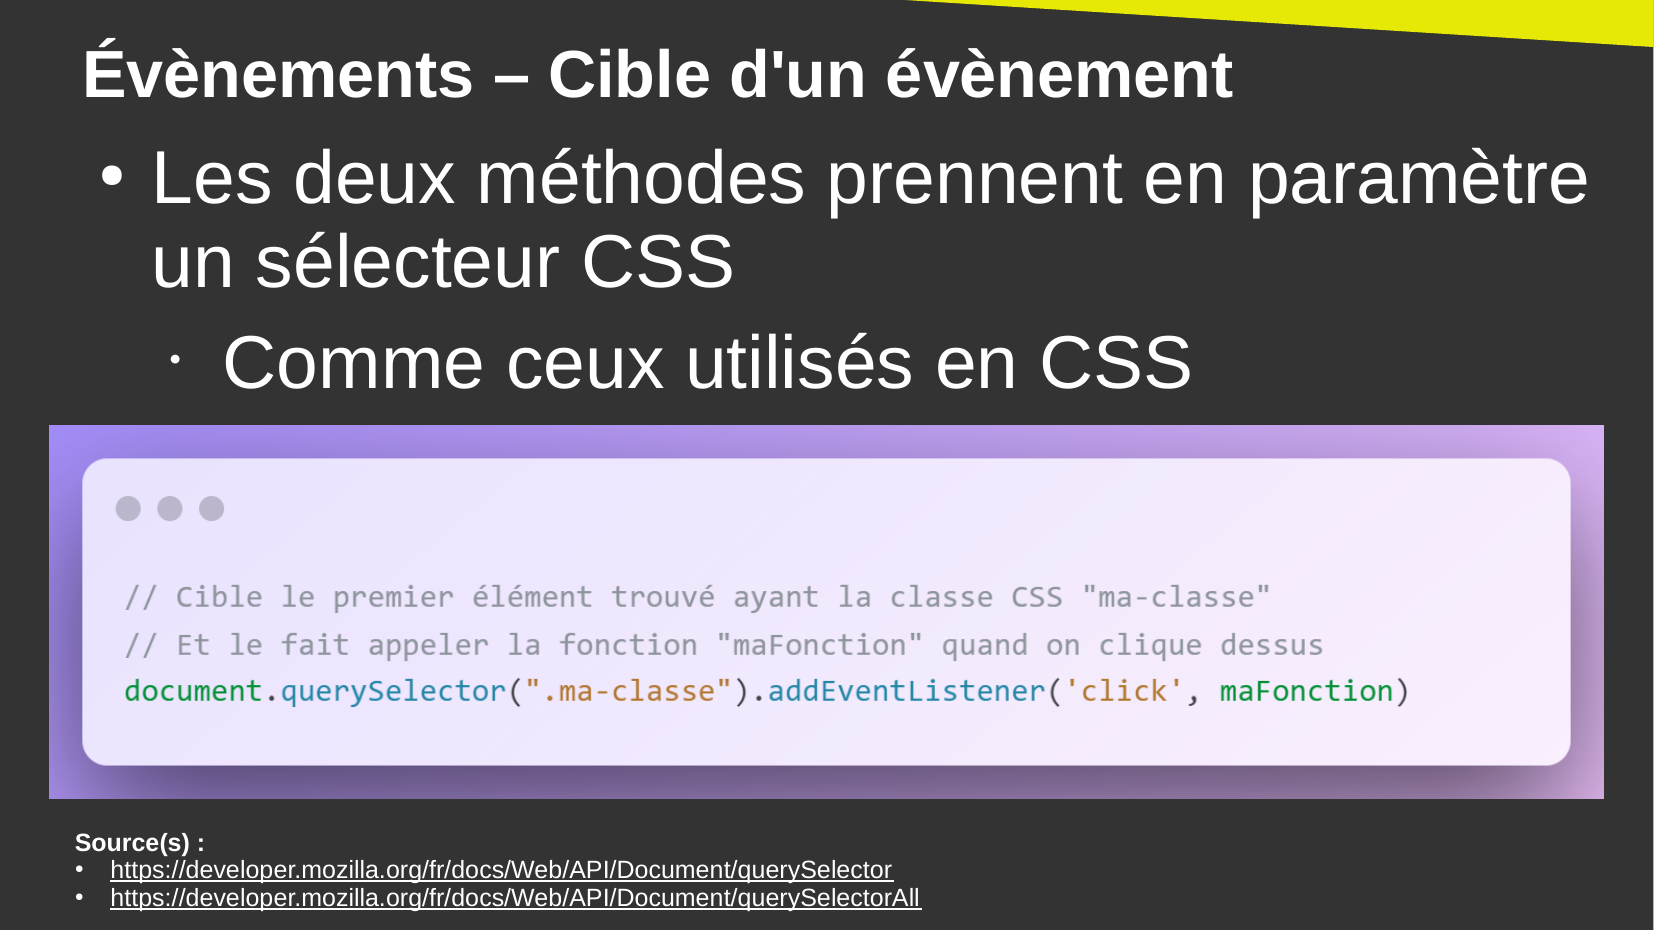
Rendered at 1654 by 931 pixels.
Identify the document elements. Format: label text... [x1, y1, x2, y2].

text_box [904, 0, 1654, 48]
title Évènements – Cible d'un évènement [82, 37, 1571, 114]
list Les deux méthodes prennent en paramètre un sélecteur CSS Comme ceux utilisés en CSS [80, 135, 1620, 426]
picture [49, 425, 1604, 799]
text_box Source(s) : https://developer.mozilla.org/fr/docs/Web/API/Document/querySelector https://developer.mozilla.org/fr/docs/Web/API/Document/querySelectorAll [60, 820, 1583, 920]
